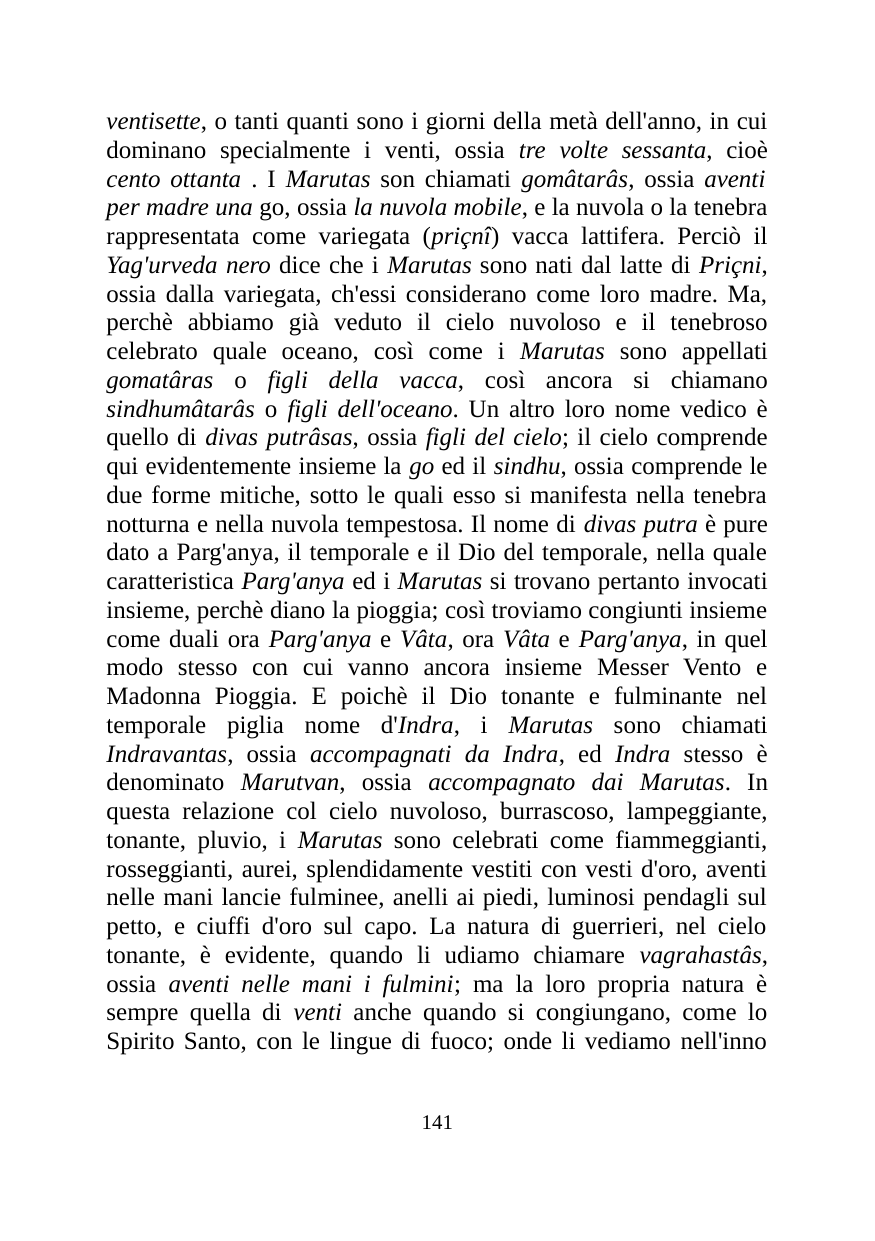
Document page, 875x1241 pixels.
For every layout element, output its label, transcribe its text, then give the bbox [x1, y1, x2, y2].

text ventisette, o tanti quanti sono i giorni della metà dell'anno, in cui dominano specialmente i venti, ossia tre volte sessanta, cioè cento ottanta . I Marutas son chiamati gomâtarâs, ossia aventi per madre una go, ossia la nuvola mobile, e la nuvola o la tenebra rappresentata come variegata (priçnî) vacca lattifera. Perciò il Yag'urveda nero dice che i Marutas sono nati dal latte di Priçni, ossia dalla variegata, ch'essi considerano come loro madre. Ma, perchè abbiamo già veduto il cielo nuvoloso e il tenebroso celebrato quale oceano, così come i Marutas sono appellati gomatâras o figli della vacca, così ancora si chiamano sindhumâtarâs o figli dell'oceano. Un altro loro nome vedico è quello di divas putrâsas, ossia figli del cielo; il cielo comprende qui evidentemente insieme la go ed il sindhu, ossia comprende le due forme mitiche, sotto le quali esso si manifesta nella tenebra notturna e nella nuvola tempestosa. Il nome di divas putra è pure dato a Parg'anya, il temporale e il Dio del temporale, nella quale caratteristica Parg'anya ed i Marutas si trovano pertanto invocati insieme, perchè diano la pioggia; così troviamo congiunti insieme come duali ora Parg'anya e Vâta, ora Vâta e Parg'anya, in quel modo stesso con cui vanno ancora insieme Messer Vento e Madonna Pioggia. E poichè il Dio tonante e fulminante nel temporale piglia nome d'Indra, i Marutas sono chiamati Indravantas, ossia accompagnati da Indra, ed Indra stesso è denominato Marutvan, ossia accompagnato dai Marutas. In questa relazione col cielo nuvoloso, burrascoso, lampeggiante, tonante, pluvio, i Marutas sono celebrati come fiammeggianti, rosseggianti, aurei, splendidamente vestiti con vesti d'oro, aventi nelle mani lancie fulminee, anelli ai piedi, luminosi pendagli sul petto, e ciuffi d'oro sul capo. La natura di guerrieri, nel cielo tonante, è evidente, quando li udiamo chiamare vagrahastâs, ossia aventi nelle mani i fulmini; ma la loro propria natura è sempre quella di venti anche quando si congiungano, come lo Spirito Santo, con le lingue di fuoco; onde li vediamo nell'inno [106, 106, 768, 1055]
